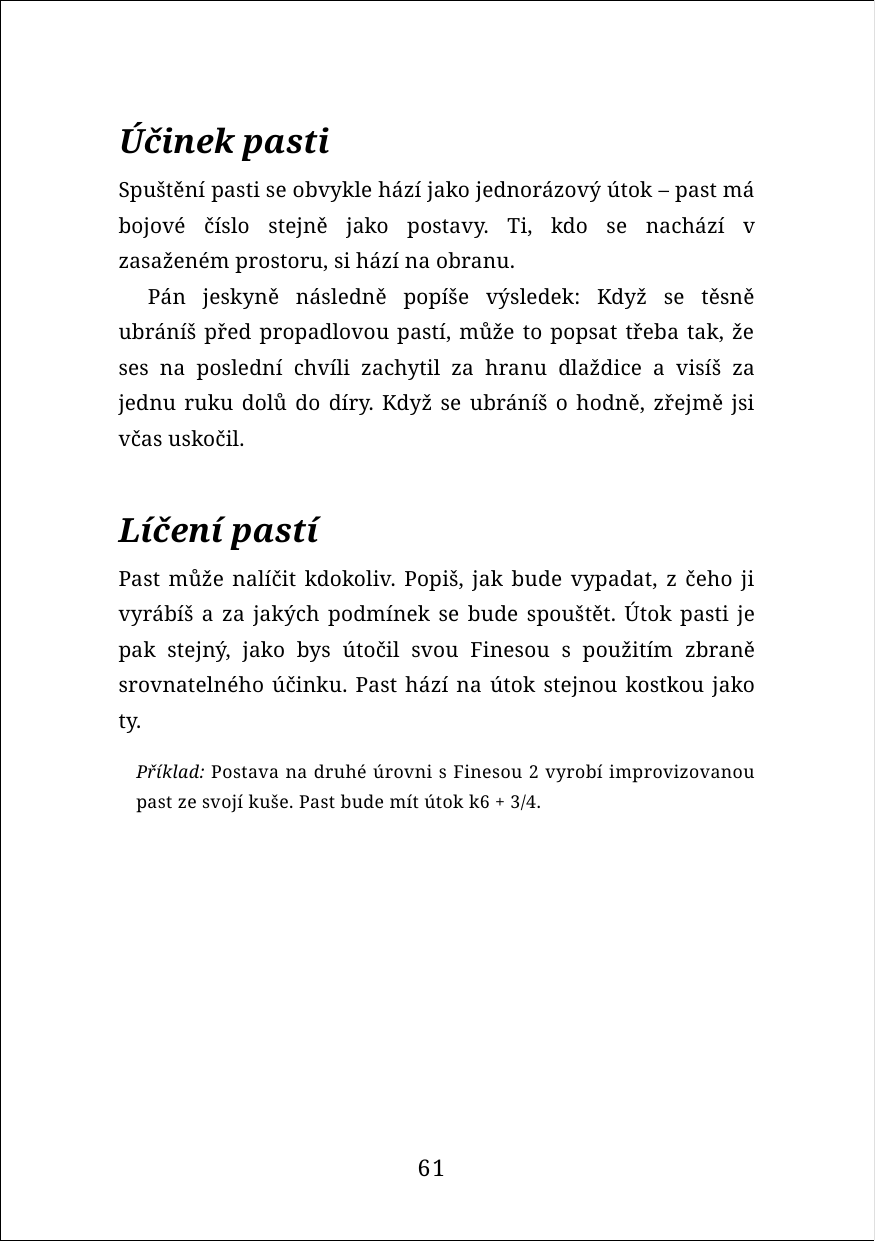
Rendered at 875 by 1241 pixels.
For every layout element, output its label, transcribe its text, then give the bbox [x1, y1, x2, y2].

text Past může nalíčit kdokoliv. Popiš, jak bude vypadat, z čeho ji vyrábíš a za jakých podmínek se bude spouštět. Útok pasti je pak stejný, jako bys útočil svou Finesou s použitím zbraně srovnatelného účinku. Past hází na útok stejnou kostkou jako ty. [118, 564, 756, 734]
subtitle Účinek pasti [118, 118, 756, 164]
text Spuštění pasti se obvykle hází jako jednorázový útok – past má bojové číslo stejně jako postavy. Ti, kdo se nachází v zasaženém prostoru, si hází na obranu. Pán jeskyně následně popíše výsledek: Když se těsně ubráníš před propadlovou pastí, může to popsat třeba tak, že ses na poslední chvíli zachytil za hranu dlaždice a visíš za jednu ruku dolů do díry. Když se ubráníš o hodně, zřejmě jsi včas uskočil. [118, 175, 756, 452]
subtitle Líčení pastí [118, 507, 756, 552]
text Příklad: Postava na druhé úrovni s Finesou 2 vyrobí improvizovanou past ze svojí kuše. Past bude mít útok k6 + 3/4. [136, 759, 756, 814]
